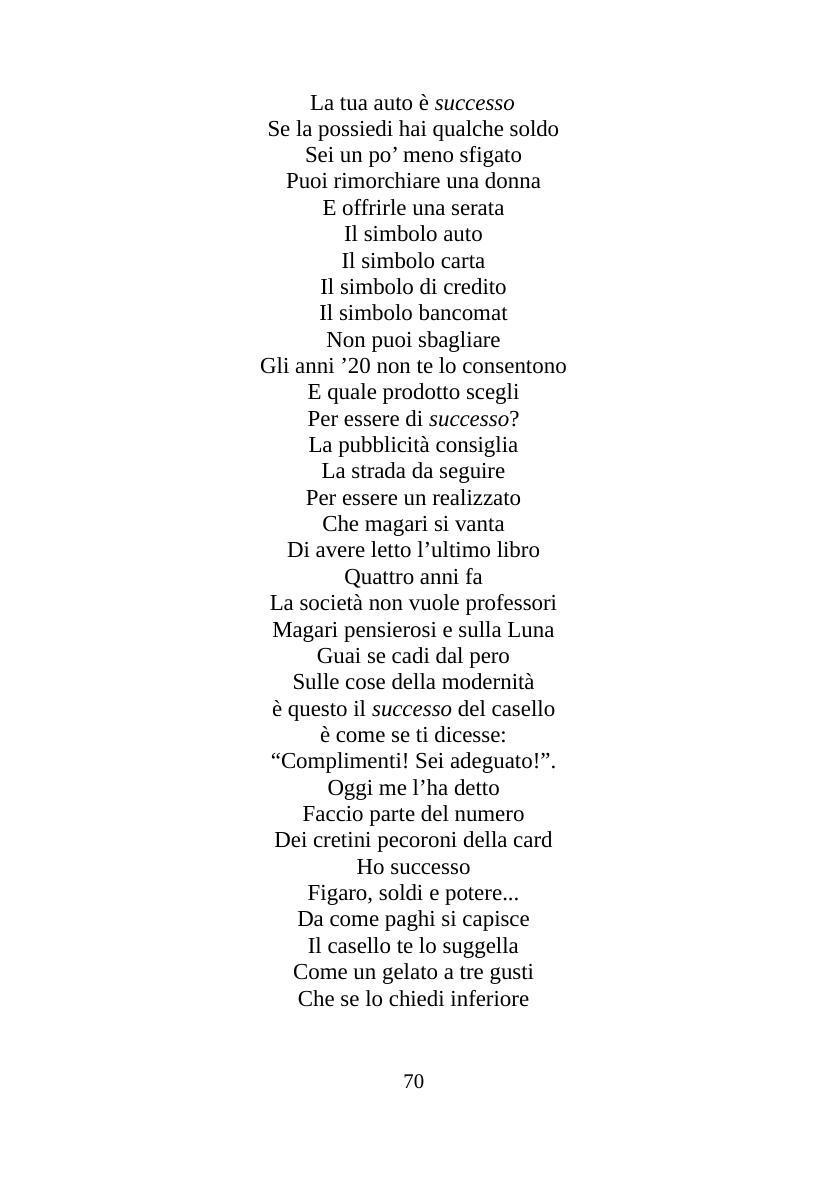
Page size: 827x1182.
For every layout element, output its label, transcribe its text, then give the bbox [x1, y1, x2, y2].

text Magari pensierosi e sulla Luna [88, 616, 738, 642]
text Ho successo [88, 853, 738, 879]
text E offrirle una serata [88, 194, 738, 220]
text Che se lo chiedi inferiore [88, 984, 738, 1011]
text La tua auto è successo [88, 88, 738, 115]
text Quattro anni fa [88, 563, 738, 589]
text Da come paghi si capisce [88, 906, 738, 932]
text Sulle cose della modernità [88, 668, 738, 695]
text Il simbolo bancomat [88, 299, 738, 326]
text Puoi rimorchiare una donna [88, 168, 738, 194]
text Faccio parte del numero [88, 800, 738, 826]
text Figaro, soldi e potere... [88, 879, 738, 906]
text Dei cretini pecoroni della card [88, 826, 738, 853]
text Sei un po’ meno sfigato [88, 141, 738, 168]
text Non puoi sbagliare [88, 326, 738, 352]
text Gli anni ’20 non te lo consentono [88, 352, 738, 378]
text è questo il successo del casello [88, 695, 738, 721]
text Per essere un realizzato [88, 484, 738, 510]
text La società non vuole professori [88, 589, 738, 616]
text Per essere di successo? [88, 405, 738, 431]
text La pubblicità consiglia [88, 431, 738, 457]
text “Complimenti! Sei adeguato!”. [88, 747, 738, 774]
text E quale prodotto scegli [88, 378, 738, 405]
text Se la possiedi hai qualche soldo [88, 115, 738, 141]
text è come se ti dicesse: [88, 721, 738, 747]
text Di avere letto l’ultimo libro [88, 537, 738, 563]
text Che magari si vanta [88, 510, 738, 537]
text Il simbolo carta [88, 247, 738, 273]
text Oggi me l’ha detto [88, 774, 738, 800]
text Guai se cadi dal pero [88, 642, 738, 668]
text Come un gelato a tre gusti [88, 958, 738, 984]
text Il simbolo auto [88, 220, 738, 247]
text La strada da seguire [88, 457, 738, 484]
text Il simbolo di credito [88, 273, 738, 299]
text Il casello te lo suggella [88, 932, 738, 958]
